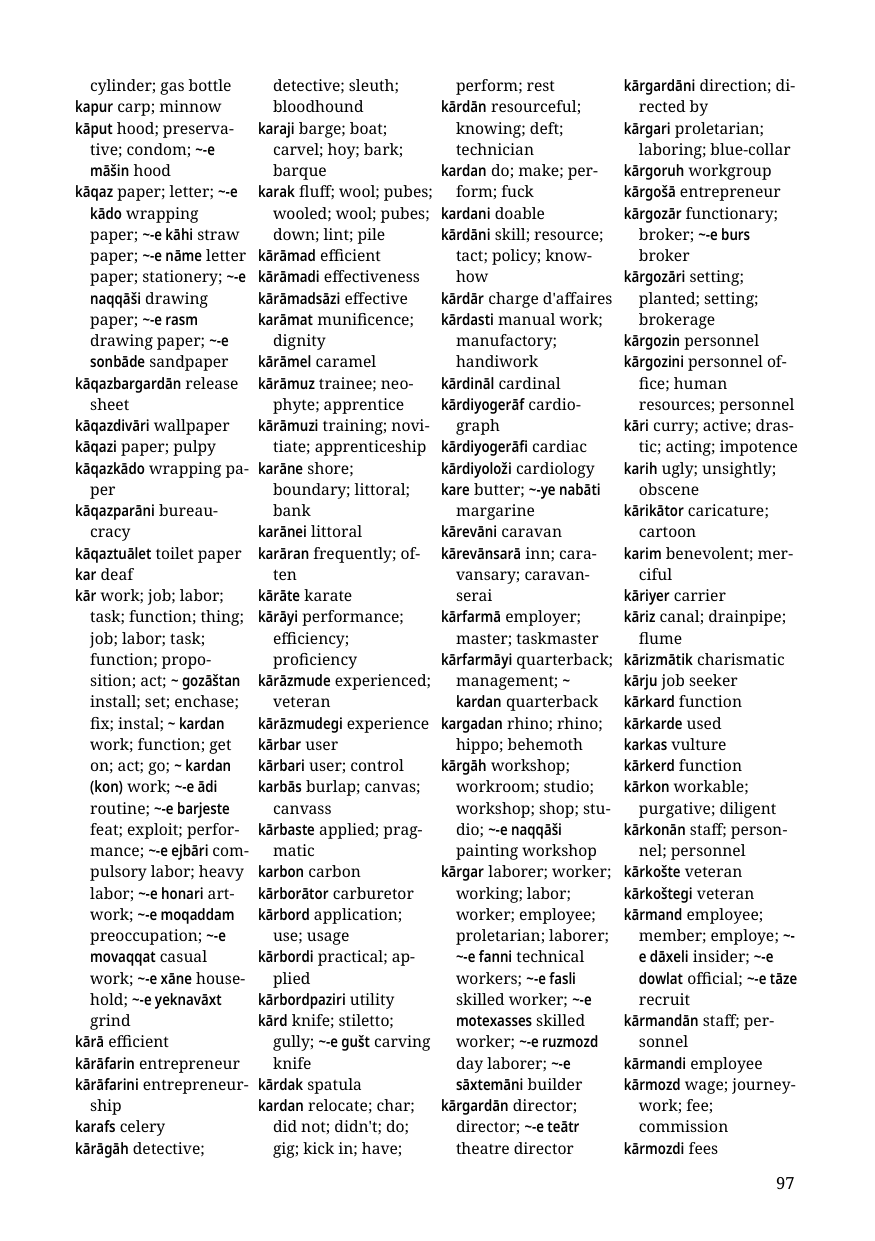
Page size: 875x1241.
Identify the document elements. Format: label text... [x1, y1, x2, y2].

text karim benevolent; mer­ciful [624, 542, 799, 585]
text kārkerd function [624, 755, 799, 776]
text kāqaztuālet toilet paper [75, 542, 250, 564]
text karānei littoral [258, 521, 433, 542]
text kāput hood; preserva­tive; con­dom; ~-e māšin hood [75, 117, 250, 181]
text kārgāh workshop; work­room; studio; workshop; shop; stu­dio; ~-e naqqāši painting workshop [441, 755, 616, 861]
text kārbar user [258, 734, 433, 755]
text kārāfarin entrepreneur [75, 1052, 250, 1074]
text kārdār charge d'affaires [441, 287, 616, 309]
text kārāmad efficient [258, 245, 433, 266]
text kārdiyoloži cardiology [441, 457, 616, 479]
text karāran frequently; of­ten [258, 542, 433, 585]
text kārevānsarā inn; cara­vansary; caravan-serai [441, 542, 616, 606]
text kārbaste applied; prag­matic [258, 819, 433, 861]
text kārgozāri setting; planted; set­ting; broker­age [624, 266, 799, 330]
text kārizmātik charismatic [624, 649, 799, 670]
text kārdān resourceful; know­ing; deft; technician [441, 96, 616, 160]
text kārāmuz trainee; neo­phyte; ap­prentice [258, 372, 433, 415]
text karbās burlap; canvas; can­vass [258, 776, 433, 819]
text karak fluff; wool; pubes; wooled; wool; pubes; down; lint; pile [258, 181, 433, 245]
text kāqazkādo wrapping pa­per [75, 457, 250, 500]
text kārā efficient [75, 1031, 250, 1052]
text kārgardān director; direct­or; ~-e teātr theatre direc­tor [441, 1095, 616, 1159]
text kapur carp; minnow [75, 96, 250, 117]
text kārāzmude experienced; vet­eran [258, 670, 433, 712]
text kārdiyogerāf cardio­graph [441, 394, 616, 436]
text kāqazbargardān release sheet [75, 372, 250, 415]
text karafs celery [75, 1116, 250, 1137]
text kardan do; make; per­form; fuck [441, 160, 616, 202]
text kar deaf [75, 564, 250, 585]
text kārāmuzi training; novi­tiate; apprenticeship [258, 415, 433, 457]
text kārāfarini entrepreneur­ship [75, 1074, 250, 1116]
text karbon carbon [258, 861, 433, 882]
text kārmozdi fees [624, 1137, 799, 1159]
text kāqaz paper; letter; ~-e kādo wrapping paper; ~-e kāhi straw paper; ~-e nāme letter paper; sta­tionery; ~-e naqqāši drawing paper; ~-e rasm drawing paper; ~-e sonbāde sandpaper [75, 181, 250, 372]
text kārgozin personnel [624, 330, 799, 351]
text perform; rest [441, 75, 616, 96]
text karaji barge; boat; carvel; hoy; bark; barque [258, 117, 433, 181]
text karāmat munificence; dig­nity [258, 309, 433, 351]
text kārkošte veteran [624, 861, 799, 882]
text kārgoruh workgroup [624, 160, 799, 181]
text kārāte karate [258, 585, 433, 606]
text kārkonān staff; person­nel; per­sonnel [624, 819, 799, 861]
text karkas vulture [624, 734, 799, 755]
text kārāmadi effectiveness [258, 266, 433, 287]
text kārdināl cardinal [441, 372, 616, 394]
text kāri curry; active; dras­tic; act­ing; impotence [624, 415, 799, 457]
text kārkard function [624, 691, 799, 712]
text kārdiyogerāfi cardiac [441, 436, 616, 457]
text kārmandān staff; per­sonnel [624, 1010, 799, 1052]
text kārdak spatula [258, 1074, 433, 1095]
text kārāmel caramel [258, 351, 433, 372]
text karih ugly; unsightly; ob­scene [624, 457, 799, 500]
text kārgar laborer; worker; work­ing; labor; worker; em­ployee; proletarian; la­borer; ~-e fanni technical workers; ~-e fasli skilled worker; ~-e motexasses skilled worker; ~-e ruzmozd day laborer; ~-e sāxtemāni builder [441, 861, 616, 1095]
text kārāmadsāzi effective [258, 287, 433, 309]
text kārbordi practical; ap­plied [258, 946, 433, 989]
text kārmandi employee [624, 1052, 799, 1074]
text kārborātor carburetor [258, 882, 433, 904]
text kārmand employee; mem­ber; employe; ~-e dāxeli insider; ~-e dowlat offi­cial; ~-e tāze recruit [624, 904, 799, 1010]
text kardan relocate; char; did not; didn't; do; gig; kick in; have; [258, 1095, 433, 1159]
text kare butter; ~-ye nabāti mar­garine [441, 479, 616, 521]
text detect­ive; sleuth; blood­hound [258, 75, 433, 117]
text kārkoštegi veteran [624, 882, 799, 904]
text kārgardāni direction; di­rected by [624, 75, 799, 117]
text kārkon workable; purga­tive; diligent [624, 776, 799, 819]
text kārkarde used [624, 712, 799, 734]
text kārgošā entrepreneur [624, 181, 799, 202]
text kārāzmudegi experience [258, 712, 433, 734]
text kārgozini personnel of­fice; hu­man resources; person­nel [624, 351, 799, 415]
text karāne shore; boundary; lit­toral; bank [258, 457, 433, 521]
text kāqazdivāri wallpaper [75, 415, 250, 436]
text kārfarmāyi quarterback; man­agement; ~ kardan quarter­back [441, 649, 616, 712]
text kāriz canal; drainpipe; flume [624, 606, 799, 649]
text kārfarmā employer; master; taskmaster [441, 606, 616, 649]
text kāqazi paper; pulpy [75, 436, 250, 457]
text kār work; job; labor; task; function; thing; job; la­bor; task; function; propo­sition; act; ~ gozāštan in­stall; set; en­chase; fix; in­stal; ~ kardan work; func­tion; get on; act; go; ~ kardan (kon) work; ~-e ādi rou­tine; ~-e barjeste feat; exploit; perfor­mance; ~-e ejbāri com­pulsory labor; heavy la­bor; ~-e honari art­work; ~-e moqaddam preoccup­ation; ~-e movaqqat ca­sual work; ~-e xāne house­hold; ~-e yeknavāxt grind [75, 585, 250, 1031]
text kārevāni caravan [441, 521, 616, 542]
text kārgari proletarian; labori­ng; blue-collar [624, 117, 799, 160]
text kārdasti manual work; manu­factory; handiwork [441, 309, 616, 372]
text kārikātor caricature; cartoon [624, 500, 799, 542]
text kārgozār functionary; bro­ker; ~-e burs broker [624, 202, 799, 266]
text kāqazparāni bureau­cracy [75, 500, 250, 542]
text kārju job seeker [624, 670, 799, 691]
text kargadan rhino; rhino; hippo; behemoth [441, 712, 616, 755]
text kardani doable [441, 202, 616, 224]
text kārāgāh detective; [75, 1137, 250, 1159]
text kārd knife; stiletto; gully; ~-e gušt carving knife [258, 1010, 433, 1074]
text kārāyi performance; effi­ciency; proficiency [258, 606, 433, 670]
text cylin­der; gas bot­tle [75, 75, 250, 96]
text kārbordpaziri utility [258, 989, 433, 1010]
text kārmozd wage; journey­work; fee; commission [624, 1074, 799, 1137]
text kārbari user; control [258, 755, 433, 776]
text kārbord application; use; us­age [258, 904, 433, 946]
text kārdāni skill; resource; tact; policy; know-how [441, 224, 616, 287]
text kāriyer carrier [624, 585, 799, 606]
